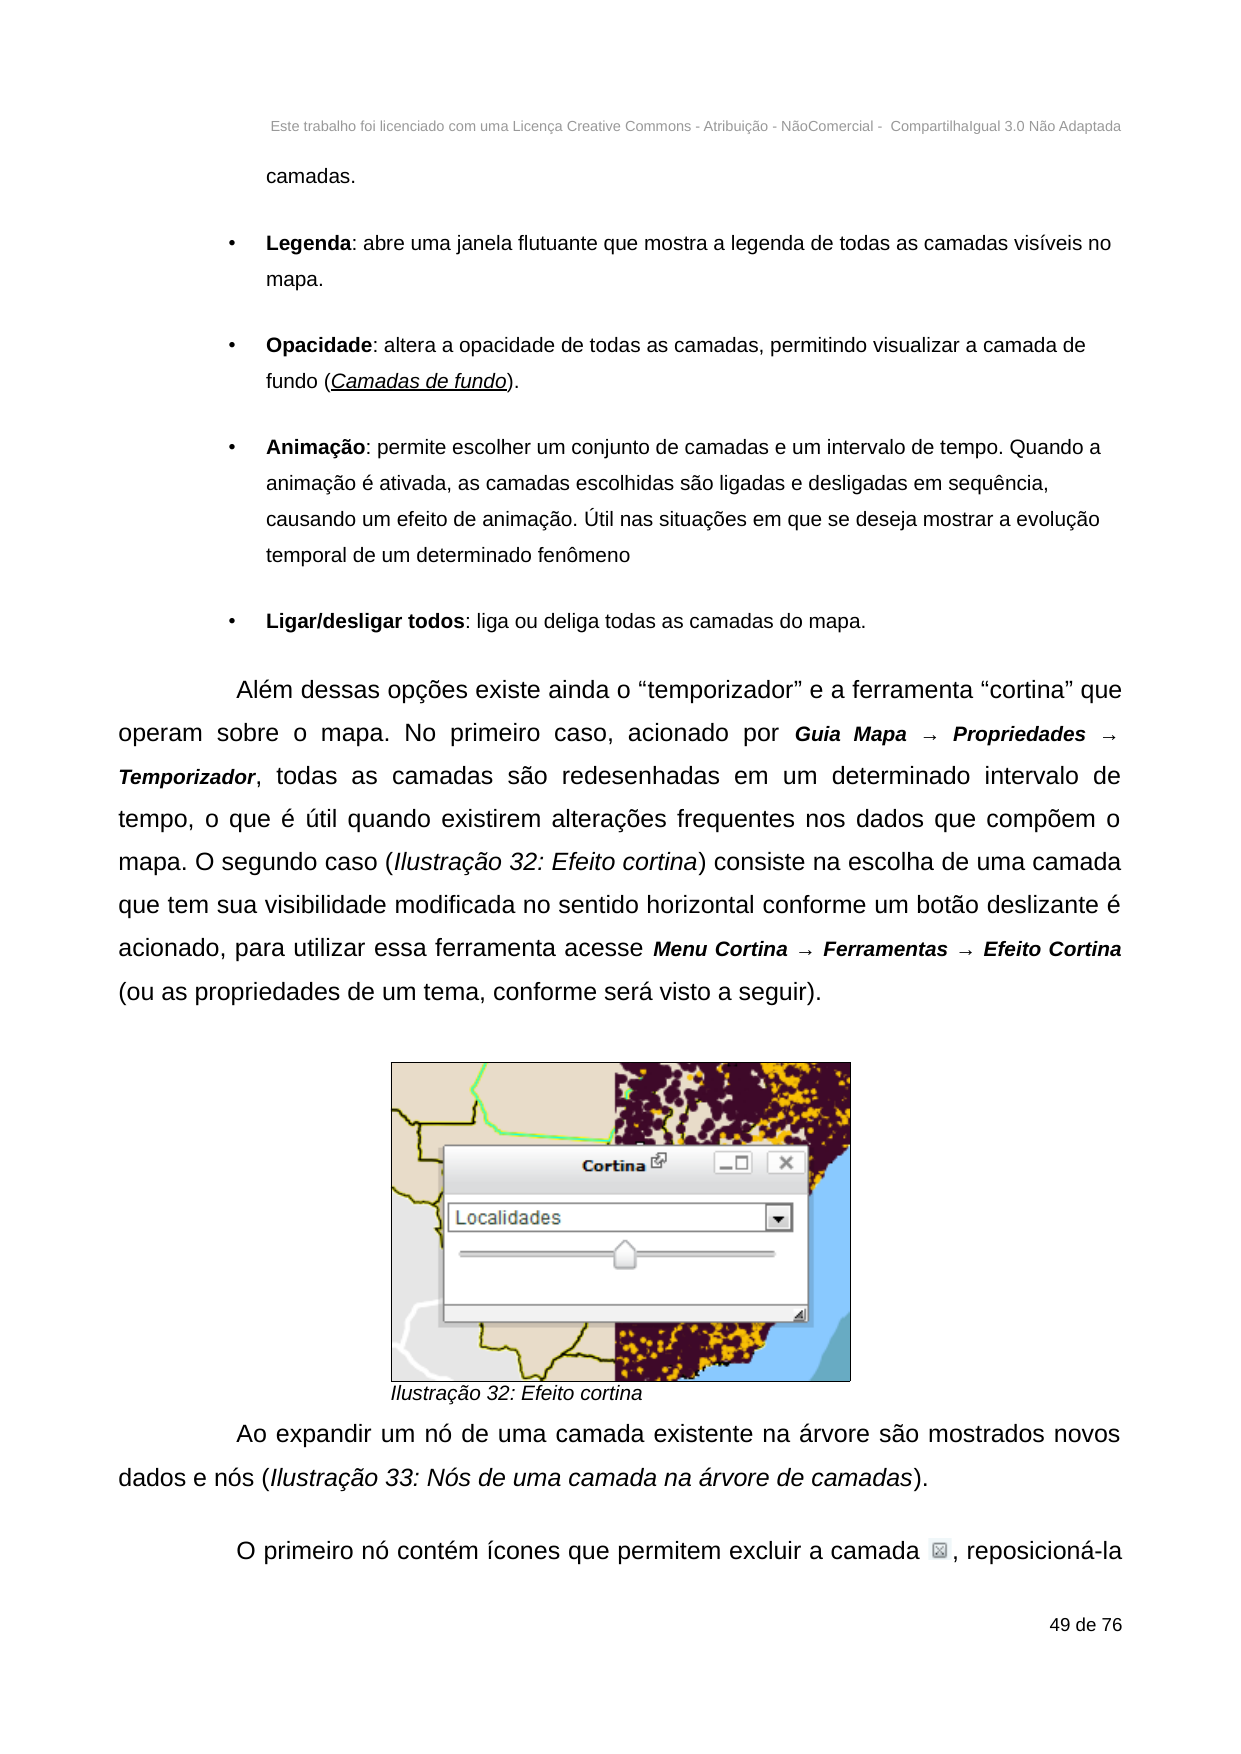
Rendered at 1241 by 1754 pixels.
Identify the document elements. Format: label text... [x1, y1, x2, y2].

text Ao expandir um nó de uma camada existente na árvore são mostrados novos dados e nós (Ilustração 33: Nós de uma camada na árvore de camadas). [118, 1050, 1122, 1491]
list Legenda: abre uma janela flutuante que mostra a legenda de todas as camadas visíveis no mapa. [228, 230, 1122, 290]
list Ligar/desligar todos: liga ou deliga todas as camadas do mapa. [228, 608, 1122, 633]
list camadas. [228, 164, 1122, 188]
text O primeiro nó contém ícones que permitem excluir a camada , reposicioná-la [118, 1536, 1122, 1564]
list Animação: permite escolher um conjunto de camadas e um intervalo de tempo. Quando a animação é ativada, as camadas escolhidas são ligadas e desligadas em sequência, causando um efeito de animação. Útil nas situações em que se deseja mostrar a evolução temporal de um determinado fenômeno [228, 434, 1122, 566]
text Além dessas opções existe ainda o “temporizador” e a ferramenta “cortina” que operam sobre o mapa. No primeiro caso, acionado por guia Mapa → Propriedades → Temporizador, todas as camadas são redesenhadas em um determinado intervalo de tempo, o que é útil quando existirem alterações frequentes nos dados que compõem o mapa. O segundo caso (Ilustração 32: Efeito cortina) consiste na escolha de uma camada que tem sua visibilidade modificada no sentido horizontal conforme um botão deslizante é acionado, para utilizar essa ferramenta acesse Menu cortina → Ferramentas → Efeito cortina (ou as propriedades de um tema, conforme será visto a seguir). [118, 675, 1122, 1005]
picture [392, 1063, 850, 1381]
picture [928, 1538, 952, 1560]
text Ilustração 32: Efeito cortina [390, 1381, 850, 1405]
list Opacidade: altera a opacidade de todas as camadas, permitindo visualizar a camada de fundo (Camadas de fundo). [228, 332, 1122, 392]
